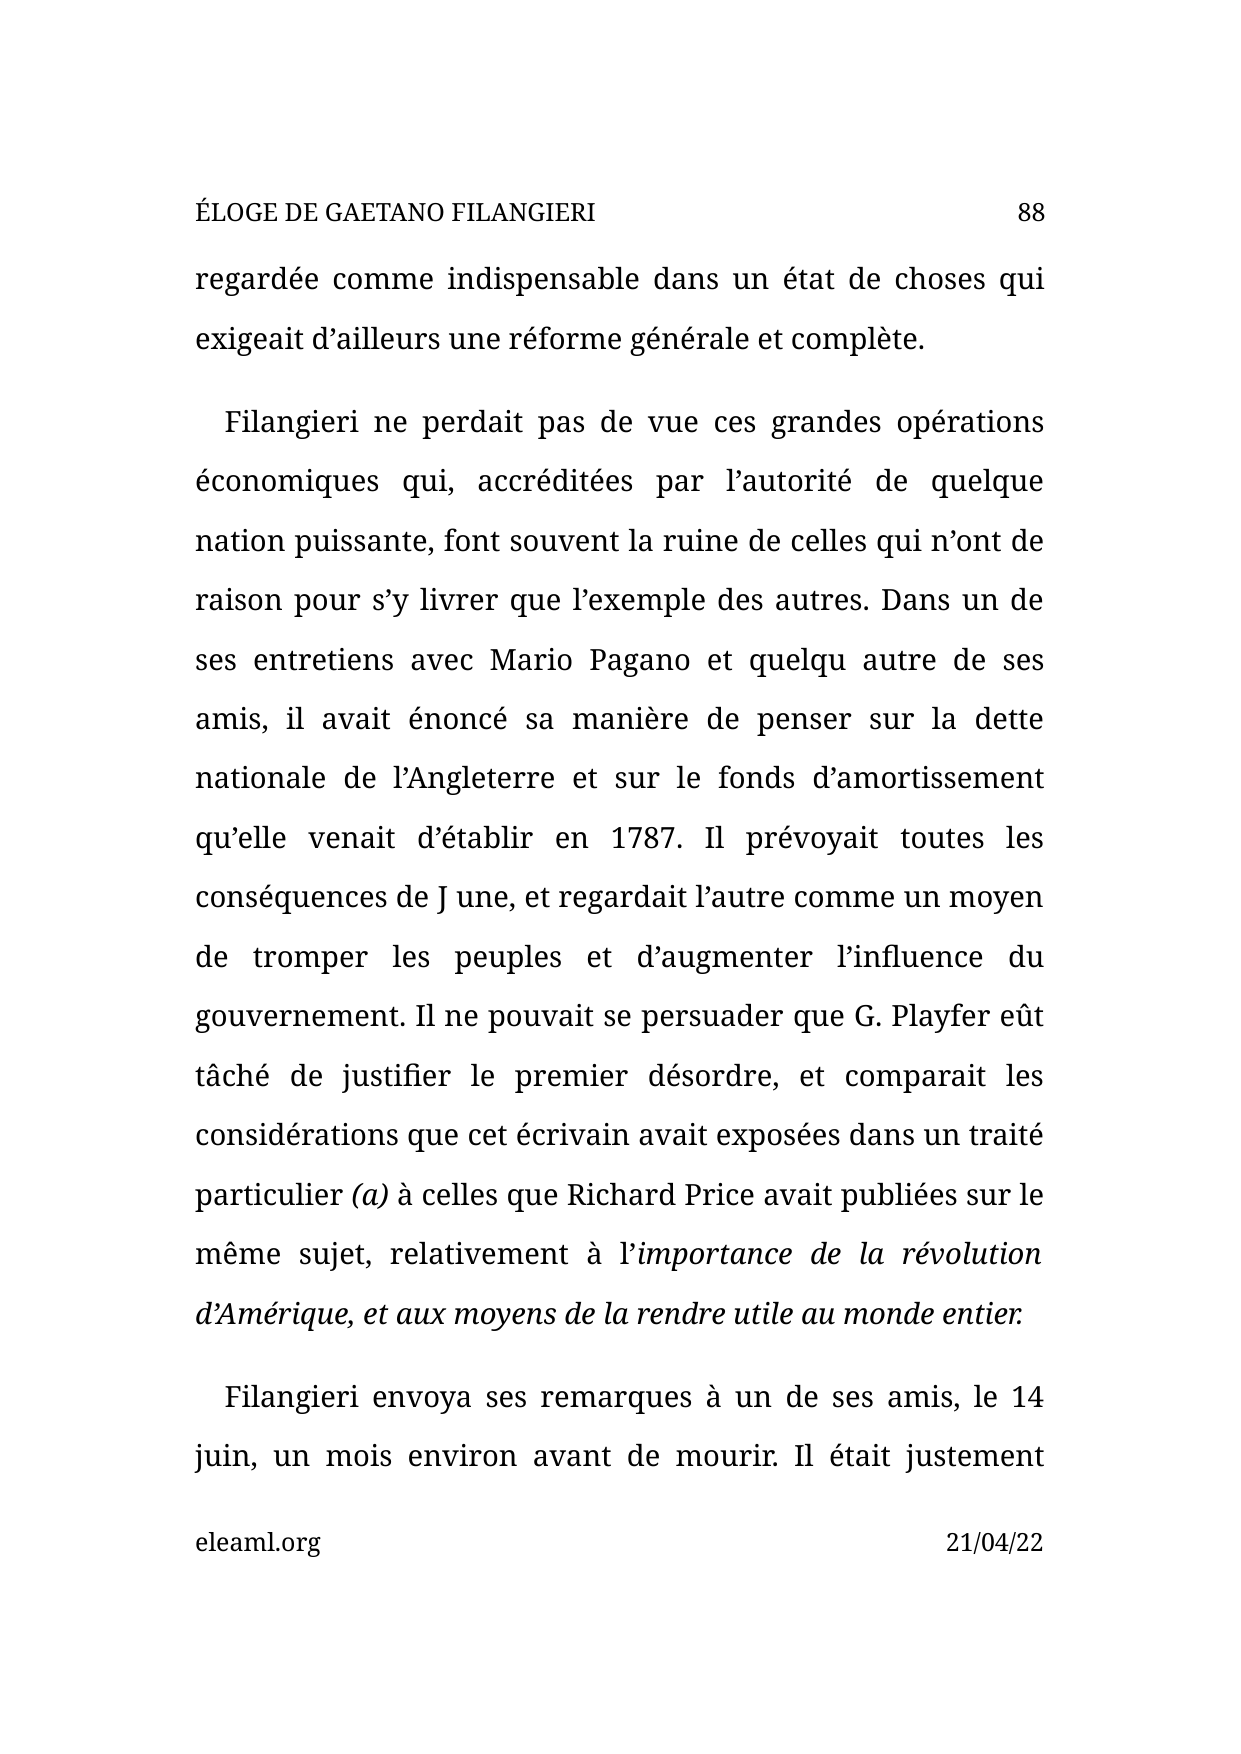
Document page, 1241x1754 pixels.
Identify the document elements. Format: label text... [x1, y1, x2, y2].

text Filangieri envoya ses remarques à un de ses amis, le 14 juin, un mois environ avant de mourir. Il était justement [195, 1376, 1045, 1475]
text regardée comme indispensable dans un état de choses qui exigeait d’ailleurs une réforme générale et complète. [195, 258, 1045, 358]
text Filangieri ne perdait pas de vue ces grandes opérations économiques qui, accréditées par l’autorité de quelque nation puissante, font souvent la ruine de celles qui n’ont de raison pour s’y livrer que l’exemple des autres. Dans un de ses entretiens avec Mario Pagano et quelqu autre de ses amis, il avait énoncé sa manière de penser sur la dette nationale de l’Angleterre et sur le fonds d’amortissement qu’elle venait d’établir en 1787. Il prévoyait toutes les conséquences de J une, et regardait l’autre comme un moyen de tromper les peuples et d’augmenter l’influence du gouvernement. Il ne pouvait se persuader que G. Playfer eût tâché de justifier le premier désordre, et comparait les considérations que cet écrivain avait exposées dans un traité particulier (a) à celles que Richard Price avait publiées sur le même sujet, relativement à l’importance de la révolution d’Amérique, et aux moyens de la rendre utile au monde entier. [195, 401, 1045, 1333]
